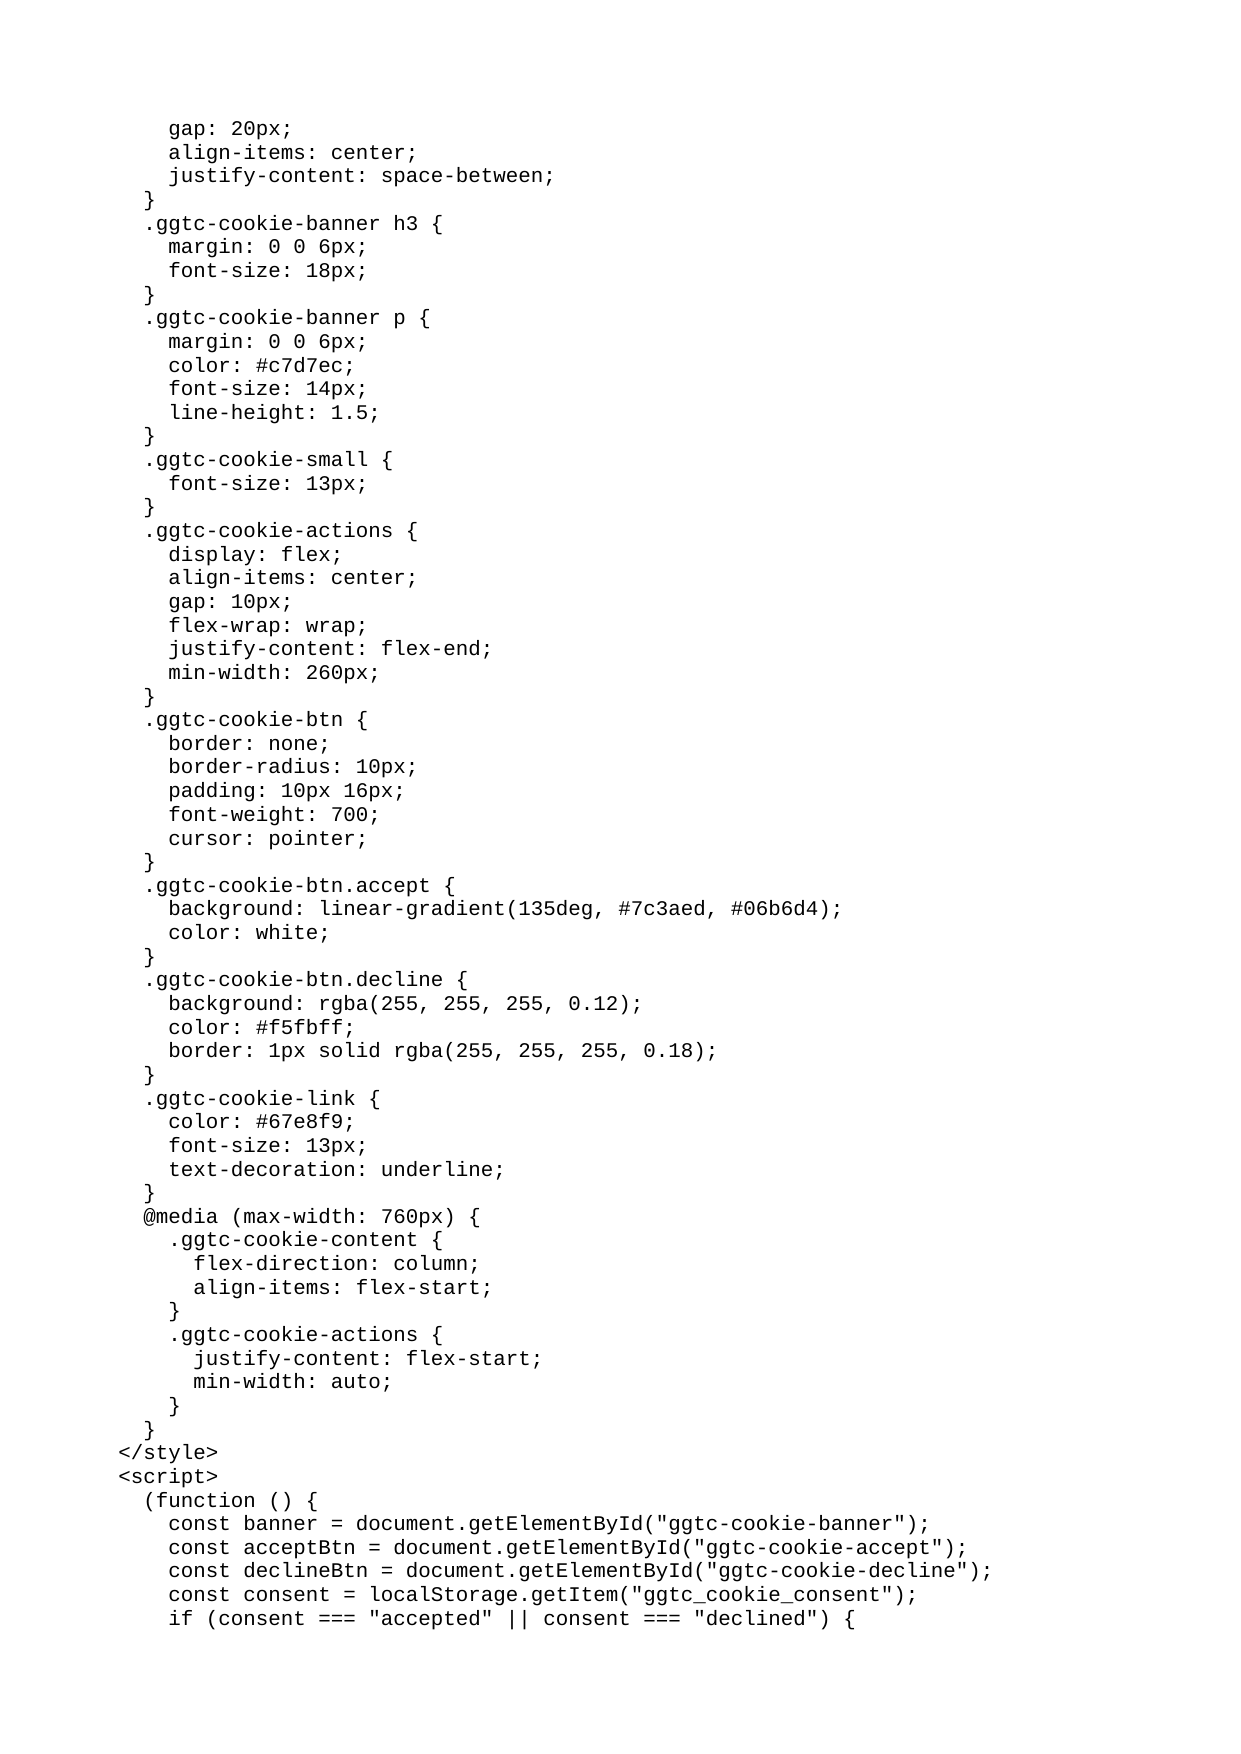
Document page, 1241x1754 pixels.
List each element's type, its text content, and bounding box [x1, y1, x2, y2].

text .ggtc-cookie-btn.decline { [118, 969, 1122, 993]
text min-width: 260px; [118, 662, 1122, 686]
text } [118, 1064, 1122, 1088]
text .ggtc-cookie-link { [118, 1088, 1122, 1111]
text align-items: flex-start; [118, 1277, 1122, 1300]
text const declineBtn = document.getElementById("ggtc-cookie-decline"); [118, 1561, 1122, 1584]
text font-size: 13px; [118, 473, 1122, 496]
text align-items: center; [118, 567, 1122, 591]
text .ggtc-cookie-content { [118, 1229, 1122, 1253]
text color: #f5fbff; [118, 1017, 1122, 1040]
text </style> [118, 1442, 1122, 1466]
text .ggtc-cookie-btn { [118, 709, 1122, 733]
text .ggtc-cookie-actions { [118, 1324, 1122, 1348]
text color: white; [118, 922, 1122, 946]
text .ggtc-cookie-banner p { [118, 307, 1122, 331]
text } [118, 946, 1122, 969]
text display: flex; [118, 544, 1122, 567]
text } [118, 284, 1122, 307]
text cursor: pointer; [118, 827, 1122, 851]
text color: #c7d7ec; [118, 354, 1122, 378]
text flex-direction: column; [118, 1253, 1122, 1277]
text margin: 0 0 6px; [118, 236, 1122, 260]
text <script> [118, 1466, 1122, 1489]
text background: rgba(255, 255, 255, 0.12); [118, 993, 1122, 1017]
text } [118, 426, 1122, 449]
text } [118, 1419, 1122, 1442]
text text-decoration: underline; [118, 1158, 1122, 1182]
text const acceptBtn = document.getElementById("ggtc-cookie-accept"); [118, 1537, 1122, 1561]
text (function () { [118, 1489, 1122, 1513]
text @media (max-width: 760px) { [118, 1206, 1122, 1229]
text line-height: 1.5; [118, 402, 1122, 426]
text const consent = localStorage.getItem("ggtc_cookie_consent"); [118, 1584, 1122, 1608]
text } [118, 851, 1122, 875]
text font-size: 13px; [118, 1135, 1122, 1158]
text } [118, 496, 1122, 520]
text padding: 10px 16px; [118, 780, 1122, 804]
text justify-content: space-between; [118, 165, 1122, 189]
text font-size: 14px; [118, 378, 1122, 402]
text const banner = document.getElementById("ggtc-cookie-banner"); [118, 1513, 1122, 1537]
text align-items: center; [118, 142, 1122, 165]
text justify-content: flex-end; [118, 638, 1122, 662]
text } [118, 1395, 1122, 1419]
text font-weight: 700; [118, 804, 1122, 827]
text } [118, 1182, 1122, 1206]
text border-radius: 10px; [118, 757, 1122, 780]
text if (consent === "accepted" || consent === "declined") { [118, 1608, 1122, 1631]
text flex-wrap: wrap; [118, 615, 1122, 638]
text border: 1px solid rgba(255, 255, 255, 0.18); [118, 1040, 1122, 1064]
text gap: 10px; [118, 591, 1122, 615]
text gap: 20px; [118, 118, 1122, 142]
text background: linear-gradient(135deg, #7c3aed, #06b6d4); [118, 898, 1122, 922]
text justify-content: flex-start; [118, 1348, 1122, 1371]
text .ggtc-cookie-btn.accept { [118, 875, 1122, 898]
text } [118, 1300, 1122, 1324]
text margin: 0 0 6px; [118, 331, 1122, 354]
text .ggtc-cookie-small { [118, 449, 1122, 473]
text .ggtc-cookie-banner h3 { [118, 213, 1122, 236]
text .ggtc-cookie-actions { [118, 520, 1122, 544]
text min-width: auto; [118, 1371, 1122, 1395]
text font-size: 18px; [118, 260, 1122, 284]
text border: none; [118, 733, 1122, 757]
text color: #67e8f9; [118, 1111, 1122, 1135]
text } [118, 686, 1122, 709]
text } [118, 189, 1122, 213]
